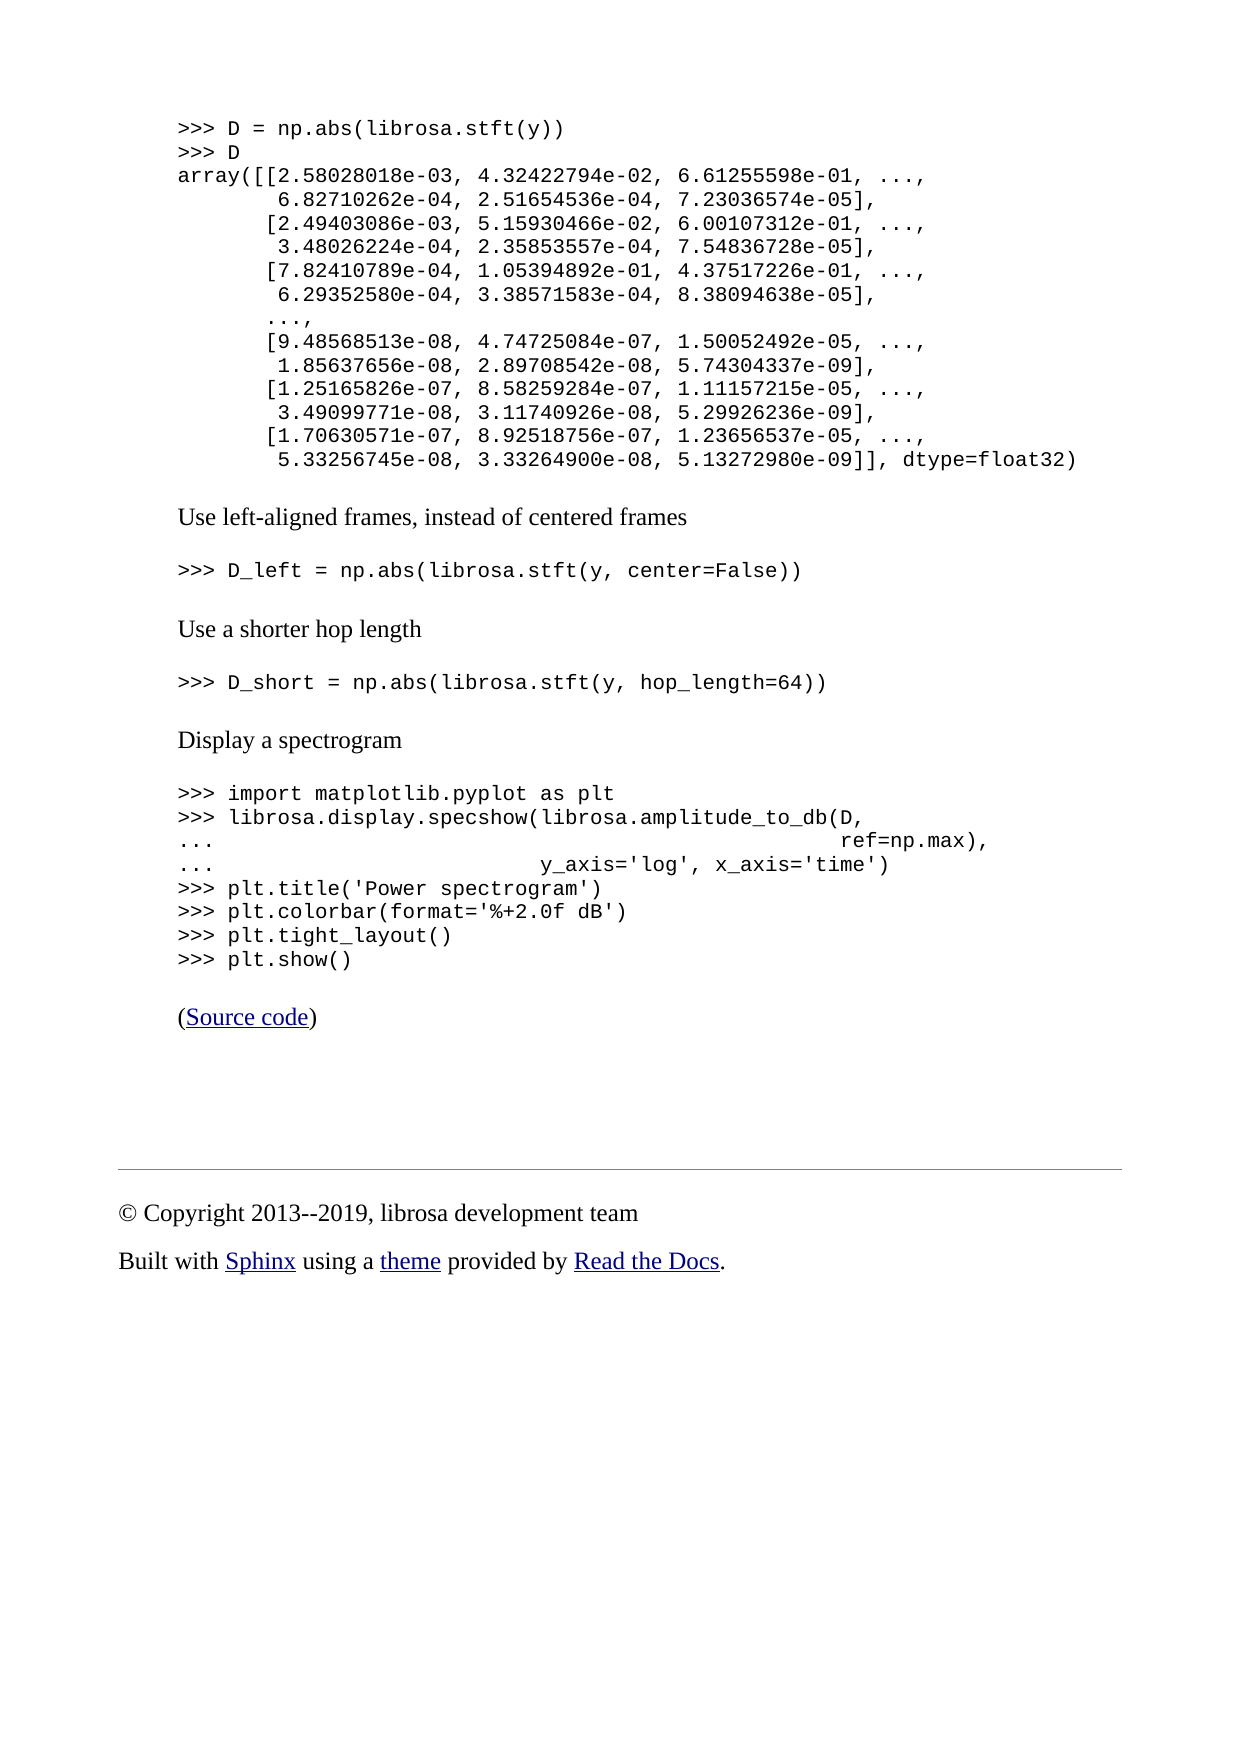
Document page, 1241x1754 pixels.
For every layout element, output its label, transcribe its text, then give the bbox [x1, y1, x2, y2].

list Use left-aligned frames, instead of centered frames [177, 502, 1122, 531]
text Built with Sphinx using a theme provided by Read the Docs. [118, 1246, 1122, 1274]
text >>> plt.title('Power spectrogram') [177, 878, 1122, 901]
text [1.70630571e-07, 8.92518756e-07, 1.23656537e-05, ..., [177, 426, 1122, 449]
text >>> plt.colorbar(format='%+2.0f dB') [177, 901, 1122, 925]
text >>> plt.show() [177, 949, 1122, 972]
text 6.82710262e-04, 2.51654536e-04, 7.23036574e-05], [177, 189, 1122, 213]
text [9.48568513e-08, 4.74725084e-07, 1.50052492e-05, ..., [177, 331, 1122, 354]
text >>> D [177, 142, 1122, 165]
text >>> D_short = np.abs(librosa.stft(y, hop_length=64)) [177, 672, 1122, 696]
text ..., [177, 307, 1122, 331]
text 5.33256745e-08, 3.33264900e-08, 5.13272980e-09]], dtype=float32) [177, 449, 1122, 473]
text >>> D_left = np.abs(librosa.stft(y, center=False)) [177, 561, 1122, 584]
text 3.48026224e-04, 2.35853557e-04, 7.54836728e-05], [177, 236, 1122, 260]
text >>> import matplotlib.pyplot as plt [177, 783, 1122, 807]
text 6.29352580e-04, 3.38571583e-04, 8.38094638e-05], [177, 284, 1122, 307]
list (Source code) [177, 1002, 1122, 1031]
text © Copyright 2013--2019, librosa development team [118, 1198, 1122, 1227]
text ... y_axis='log', x_axis='time') [177, 854, 1122, 878]
text [2.49403086e-03, 5.15930466e-02, 6.00107312e-01, ..., [177, 213, 1122, 236]
list Display a spectrogram [177, 725, 1122, 754]
text 3.49099771e-08, 3.11740926e-08, 5.29926236e-09], [177, 402, 1122, 426]
text >>> plt.tight_layout() [177, 925, 1122, 949]
text [7.82410789e-04, 1.05394892e-01, 4.37517226e-01, ..., [177, 260, 1122, 284]
list Use a shorter hop length [177, 614, 1122, 642]
text ... ref=np.max), [177, 831, 1122, 854]
text >>> librosa.display.specshow(librosa.amplitude_to_db(D, [177, 807, 1122, 831]
text array([[2.58028018e-03, 4.32422794e-02, 6.61255598e-01, ..., [177, 165, 1122, 189]
text >>> D = np.abs(librosa.stft(y)) [177, 118, 1122, 142]
text [1.25165826e-07, 8.58259284e-07, 1.11157215e-05, ..., [177, 378, 1122, 402]
text 1.85637656e-08, 2.89708542e-08, 5.74304337e-09], [177, 354, 1122, 378]
